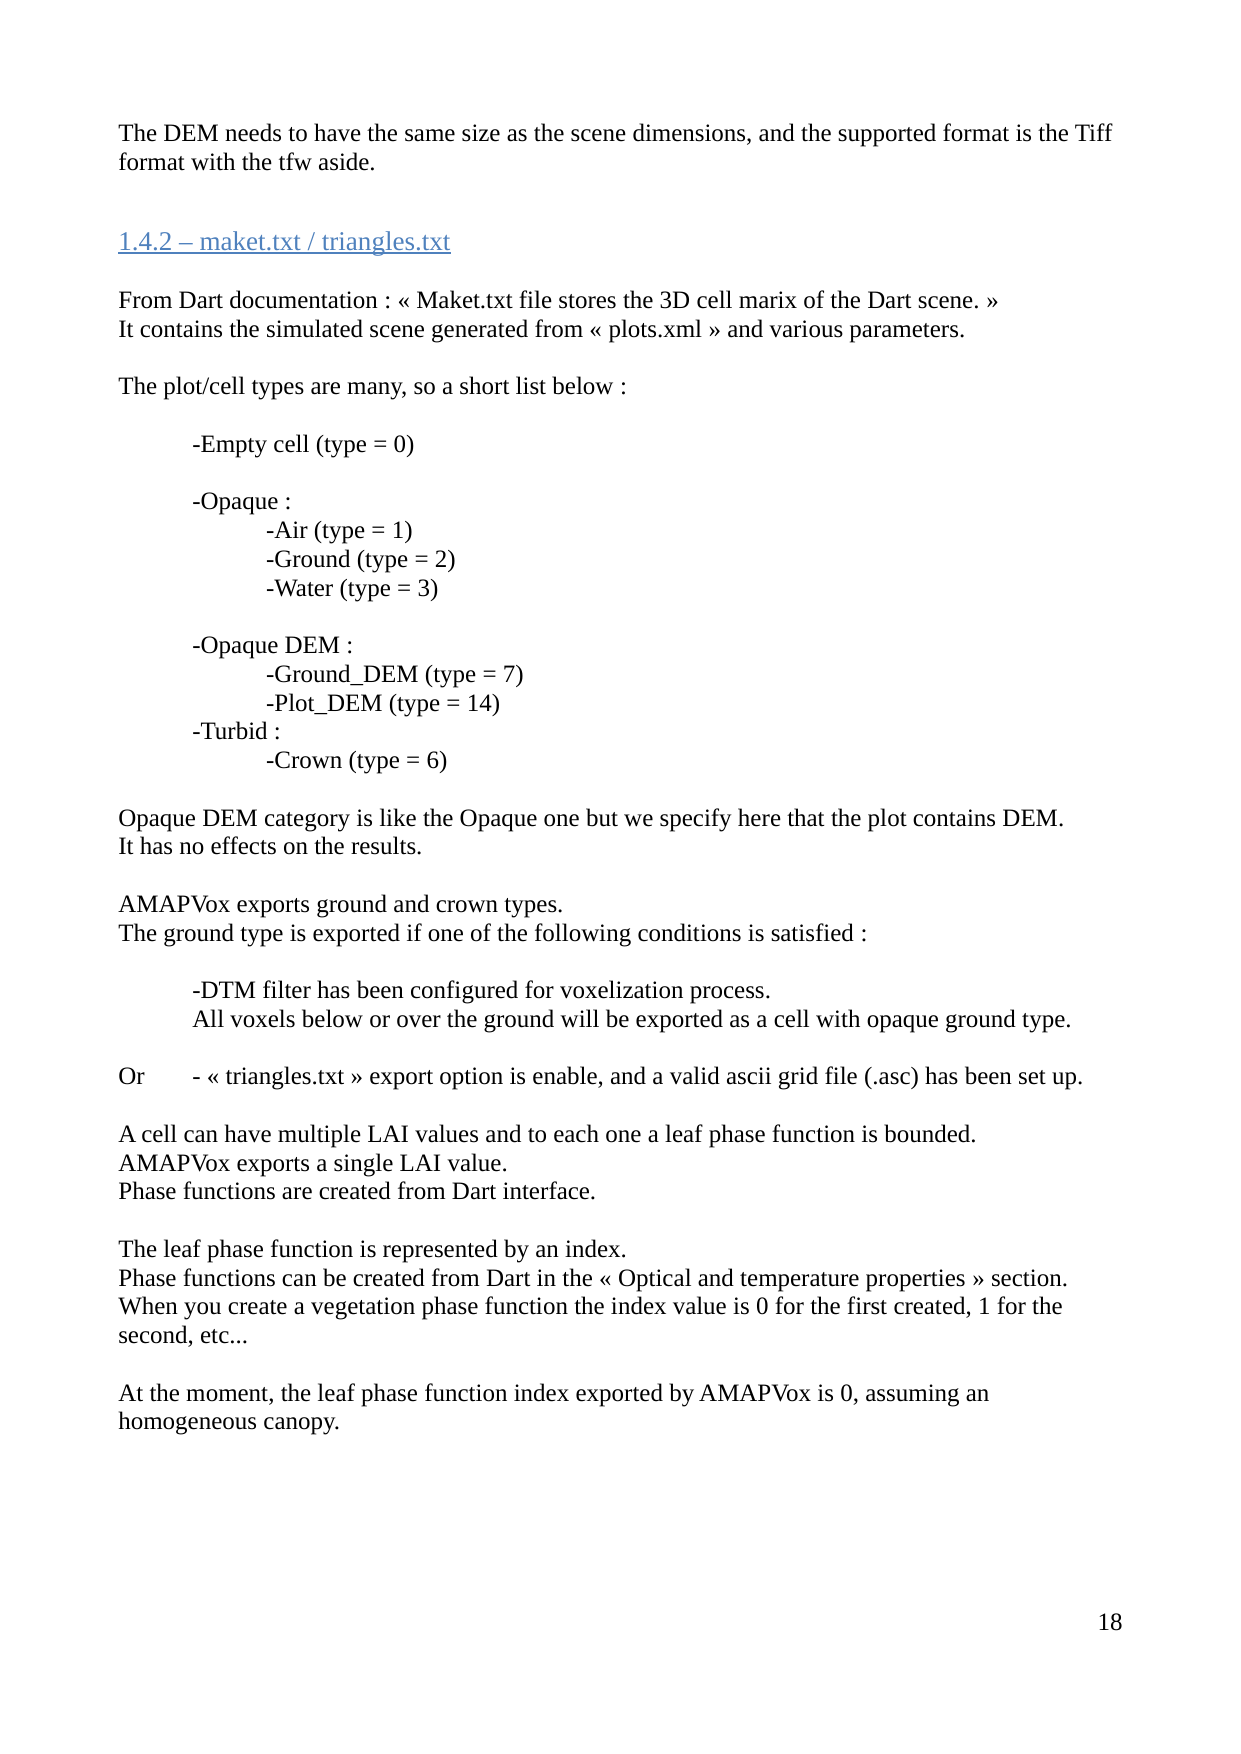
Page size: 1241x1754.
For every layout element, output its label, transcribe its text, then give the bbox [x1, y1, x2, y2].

text The DEM needs to have the same size as the scene dimensions, and the supported format is the Tiff format with the tfw aside. [118, 118, 1122, 176]
text AMAPVox exports a single LAI value. [118, 1148, 1122, 1176]
text AMAPVox exports ground and crown types. [118, 889, 1122, 918]
text It contains the simulated scene generated from « plots.xml » and various parameters. [118, 314, 1122, 343]
text From Dart documentation : « Maket.txt file stores the 3D cell marix of the Dart scene. » [118, 285, 1122, 314]
text At the moment, the leaf phase function index exported by AMAPVox is 0, assuming an homogeneous canopy. [118, 1378, 1122, 1435]
text -Opaque : [118, 486, 1122, 515]
text All voxels below or over the ground will be exported as a cell with opaque ground type. [118, 1004, 1122, 1033]
text It has no effects on the results. [118, 831, 1122, 860]
text The ground type is exported if one of the following conditions is satisfied : [118, 918, 1122, 946]
text The plot/cell types are many, so a short list below : [118, 371, 1122, 400]
text -Air (type = 1) [118, 515, 1122, 544]
text -Turbid : [118, 716, 1122, 745]
text Opaque DEM category is like the Opaque one but we specify here that the plot contains DEM. [118, 803, 1122, 831]
text -DTM filter has been configured for voxelization process. [118, 975, 1122, 1004]
text Phase functions can be created from Dart in the « Optical and temperature properties » section. [118, 1263, 1122, 1291]
text -Empty cell (type = 0) [118, 429, 1122, 458]
text A cell can have multiple LAI values and to each one a leaf phase function is bounded. [118, 1119, 1122, 1148]
text -Opaque DEM : [118, 630, 1122, 659]
text -Crown (type = 6) [118, 745, 1122, 774]
subtitle 1.4.2 – maket.txt / triangles.txt [118, 225, 1122, 256]
text -Water (type = 3) [118, 573, 1122, 601]
text -Plot_DEM (type = 14) [118, 688, 1122, 716]
text Phase functions are created from Dart interface. [118, 1176, 1122, 1205]
text -Ground (type = 2) [118, 544, 1122, 573]
text -Ground_DEM (type = 7) [118, 659, 1122, 688]
text Or - « triangles.txt » export option is enable, and a valid ascii grid file (.asc) has been set up. [118, 1061, 1122, 1090]
text The leaf phase function is represented by an index. [118, 1234, 1122, 1263]
text When you create a vegetation phase function the index value is 0 for the first created, 1 for the second, etc... [118, 1291, 1122, 1349]
